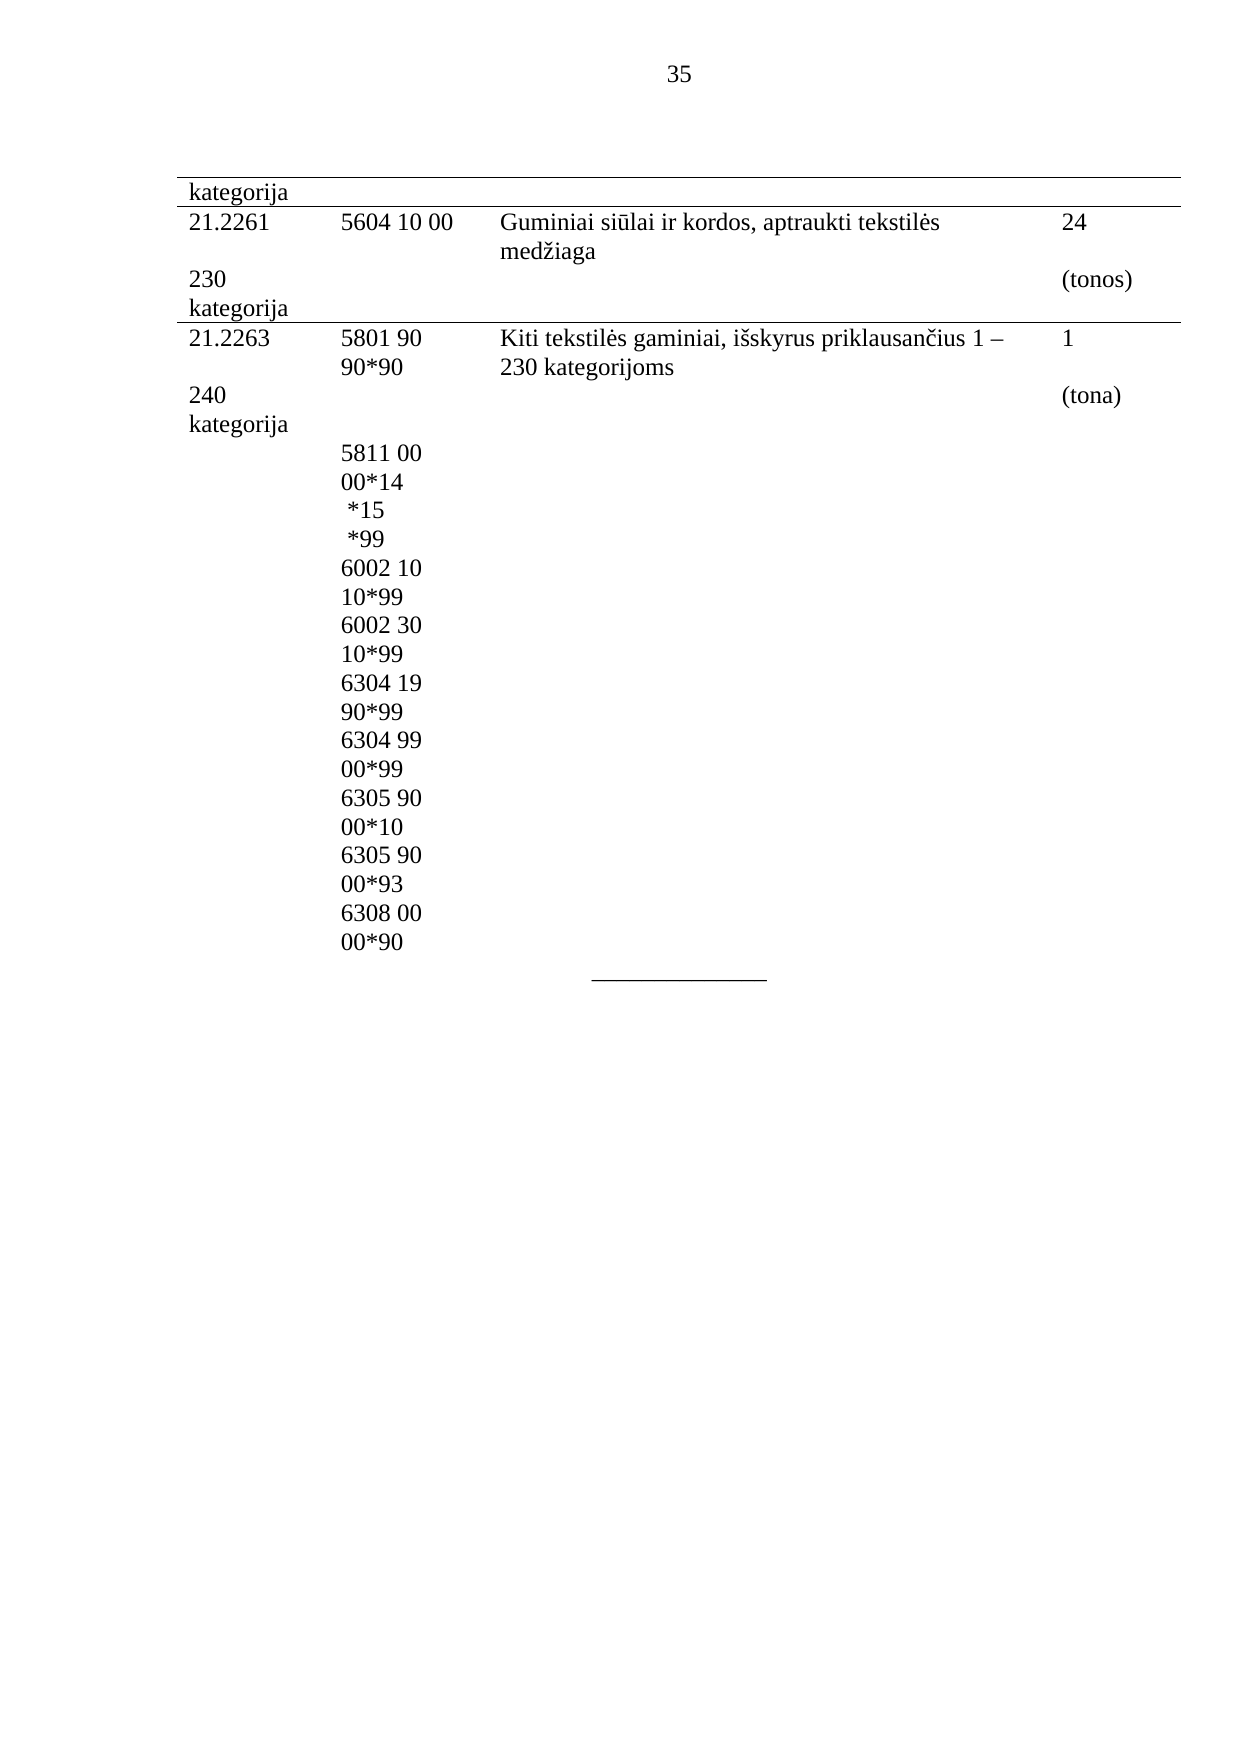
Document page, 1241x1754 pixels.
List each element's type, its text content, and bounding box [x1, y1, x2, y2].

table_cell 6002 10 10*99 [329, 553, 489, 611]
table_cell (tona) [1050, 381, 1181, 438]
table_cell 6305 90 00*10 [329, 783, 489, 841]
table_cell [489, 178, 1050, 206]
table_cell Guminiai siūlai ir kordos, aptraukti tekstilės medžiaga [489, 207, 1050, 264]
table_cell [177, 898, 329, 956]
table_cell [489, 438, 1050, 496]
table_cell [489, 783, 1050, 841]
table_cell [177, 553, 329, 611]
table_cell [1050, 496, 1181, 524]
table_cell 240 kategorija [177, 381, 329, 438]
table_cell [177, 668, 329, 726]
table_cell [177, 524, 329, 553]
table_cell [177, 438, 329, 496]
table_cell [1050, 553, 1181, 611]
table_cell [329, 381, 489, 438]
table_cell [489, 524, 1050, 553]
table_cell [489, 496, 1050, 524]
table_cell 5811 00 00*14 [329, 438, 489, 496]
table_cell 5801 90 90*90 [329, 323, 489, 381]
table_cell [489, 841, 1050, 898]
table_cell 21.2263 [177, 323, 329, 381]
table_cell *99 [329, 524, 489, 553]
table_cell [489, 611, 1050, 668]
table_cell [489, 726, 1050, 783]
table_cell [489, 553, 1050, 611]
table_cell [329, 178, 489, 206]
table_cell *15 [329, 496, 489, 524]
table_cell [177, 841, 329, 898]
table_cell [177, 783, 329, 841]
table_cell [177, 496, 329, 524]
table_cell 24 [1050, 207, 1181, 264]
table_cell [1050, 783, 1181, 841]
table_cell (tonos) [1050, 265, 1181, 322]
table_cell [329, 265, 489, 322]
table_cell 21.2261 [177, 207, 329, 264]
table_cell kategorija [177, 178, 329, 206]
table_cell [1050, 524, 1181, 553]
table_cell Kiti tekstilės gaminiai, išskyrus priklausančius 1 – 230 kategorijoms [489, 323, 1050, 381]
table_cell [489, 898, 1050, 956]
table_cell [489, 265, 1050, 322]
table_cell 230 kategorija [177, 265, 329, 322]
table_cell [489, 668, 1050, 726]
table_cell [489, 381, 1050, 438]
table_cell [1050, 611, 1181, 668]
table_cell 1 [1050, 323, 1181, 381]
table_cell 6305 90 00*93 [329, 841, 489, 898]
table_cell 5604 10 00 [329, 207, 489, 264]
table_cell [177, 726, 329, 783]
table_cell [1050, 438, 1181, 496]
table_cell [1050, 726, 1181, 783]
table_cell 6308 00 00*90 [329, 898, 489, 956]
table_cell 6304 19 90*99 [329, 668, 489, 726]
text ______________ [177, 956, 1181, 984]
table_cell [1050, 898, 1181, 956]
table_cell [1050, 841, 1181, 898]
table_cell 6002 30 10*99 [329, 611, 489, 668]
table_cell [1050, 178, 1181, 206]
table_cell [177, 611, 329, 668]
table_cell [1050, 668, 1181, 726]
table_cell 6304 99 00*99 [329, 726, 489, 783]
